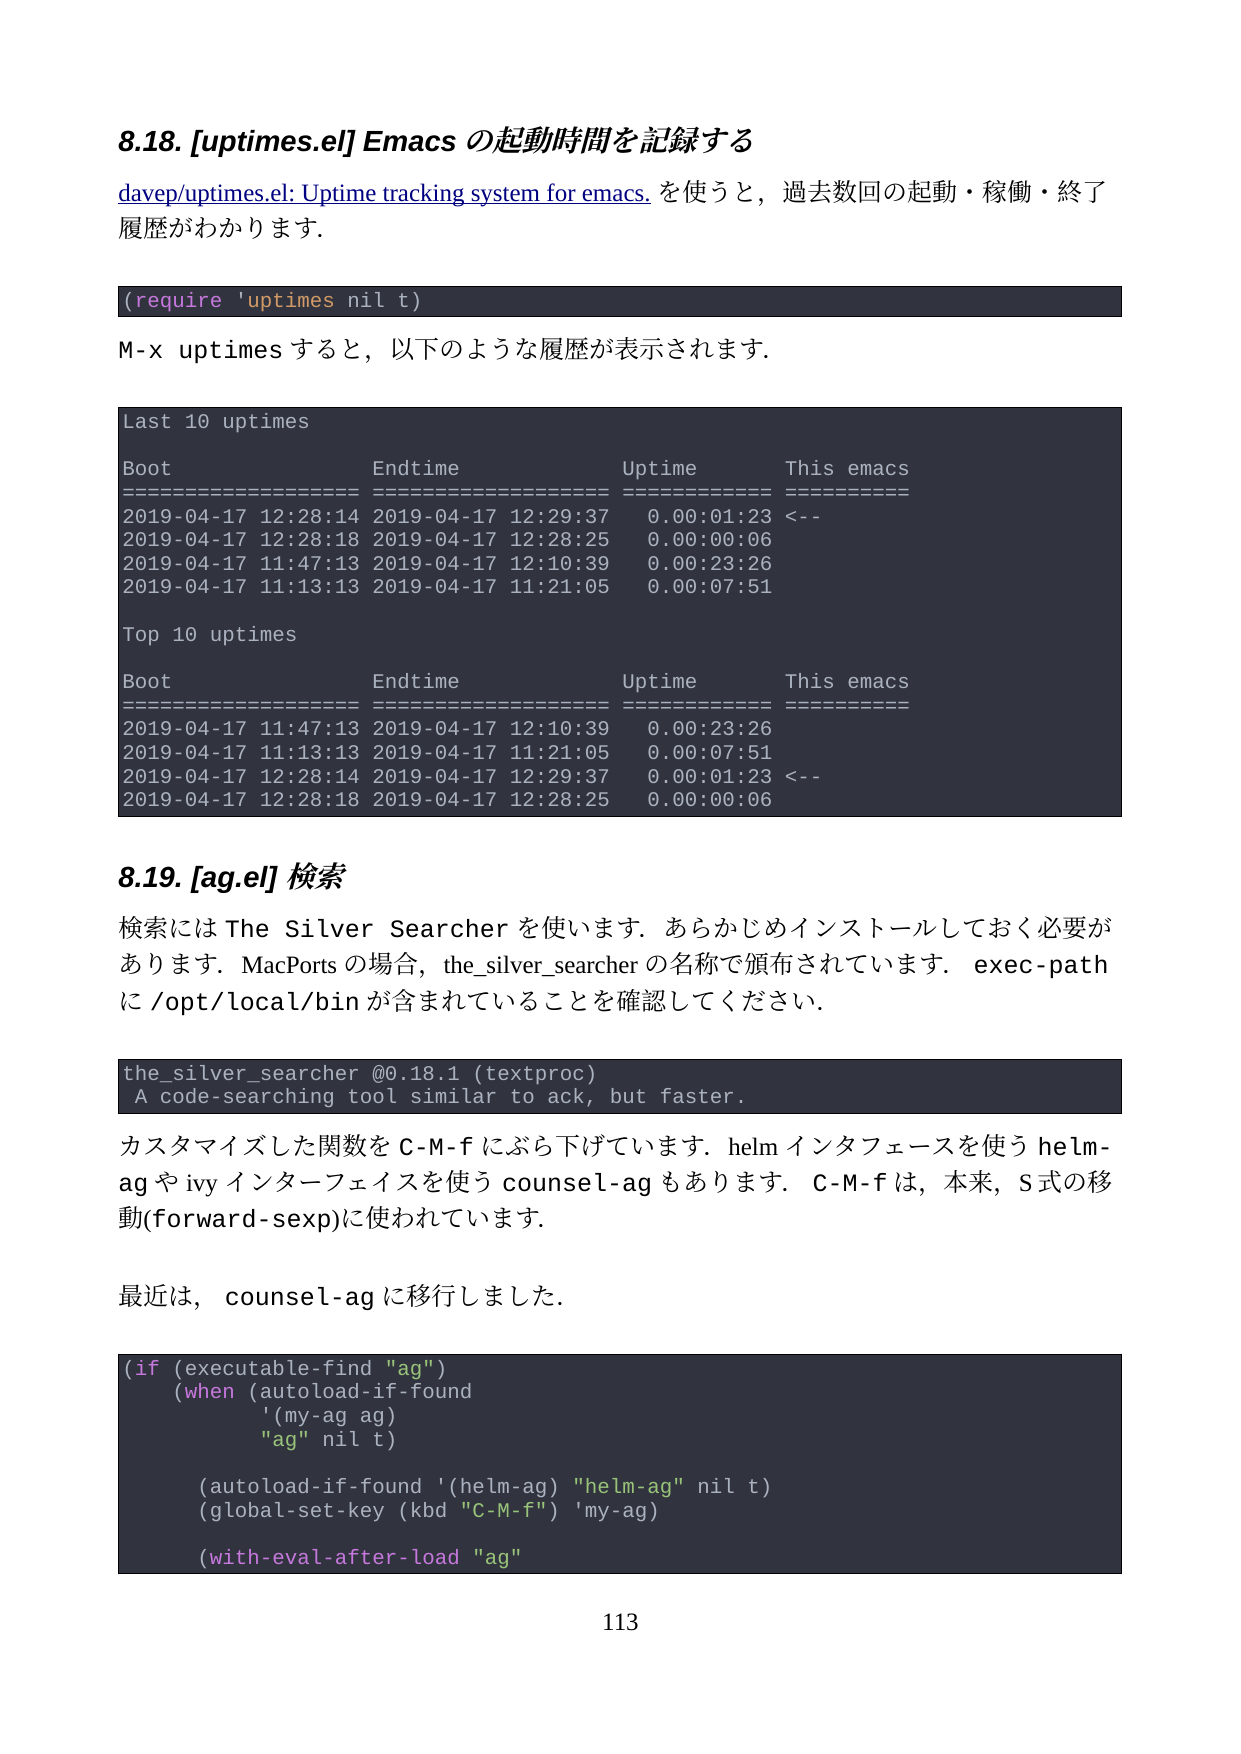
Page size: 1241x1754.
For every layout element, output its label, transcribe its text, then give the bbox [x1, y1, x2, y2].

text "ag" nil t) [119, 1425, 1121, 1448]
text (autoload-if-found '(helm-ag) "helm-ag" nil t) [119, 1472, 1121, 1496]
text (require 'uptimes nil t) [119, 287, 1121, 316]
text 2019-04-17 12:28:14 2019-04-17 12:29:37 0.00:01:23 <-- [119, 762, 1121, 785]
subtitle [ag.el] 検索 [118, 854, 1122, 896]
text 2019-04-17 12:28:18 2019-04-17 12:28:25 0.00:00:06 [119, 785, 1121, 816]
text 2019-04-17 11:47:13 2019-04-17 12:10:39 0.00:23:26 [119, 714, 1121, 738]
text the_silver_searcher @0.18.1 (textproc) [119, 1060, 1121, 1082]
text 最近は， counsel-ag に移行しました． [118, 1276, 1122, 1341]
text Boot Endtime Uptime This emacs [119, 667, 1121, 691]
text 2019-04-17 11:13:13 2019-04-17 11:21:05 0.00:07:51 [119, 573, 1121, 596]
subtitle [uptimes.el] Emacsの起動時間を記録する [118, 118, 1122, 160]
text 2019-04-17 11:47:13 2019-04-17 12:10:39 0.00:23:26 [119, 549, 1121, 573]
text Last 10 uptimes [119, 408, 1121, 431]
text =================== =================== ============ ========== [119, 691, 1121, 714]
text 2019-04-17 12:28:18 2019-04-17 12:28:25 0.00:00:06 [119, 525, 1121, 549]
text (with-eval-after-load "ag" [119, 1543, 1121, 1573]
text M-x uptimes すると，以下のような履歴が表示されます． [118, 329, 1122, 394]
text Boot Endtime Uptime This emacs [119, 454, 1121, 478]
text =================== =================== ============ ========== [119, 478, 1121, 502]
text '(my-ag ag) [119, 1401, 1121, 1425]
text (if (executable-find "ag") [119, 1355, 1121, 1377]
text 検索には The Silver Searcher を使います．あらかじめインストールしておく必要があります．MacPorts の場合，the_silver_searcher の名称で頒布されています． exec-path に /opt/local/bin が含まれていることを確認してください． [118, 909, 1122, 1046]
text 2019-04-17 12:28:14 2019-04-17 12:29:37 0.00:01:23 <-- [119, 502, 1121, 525]
text (global-set-key (kbd "C-M-f") 'my-ag) [119, 1496, 1121, 1519]
text A code-searching tool similar to ack, but faster. [119, 1082, 1121, 1113]
text カスタマイズした関数を C-M-f にぶら下げています．helm インタフェースを使う helm-ag や ivy インターフェイスを使う counsel-ag もあります． C-M-f は，本来，S式の移動(forward-sexp)に使われています． [118, 1126, 1122, 1264]
text (when (autoload-if-found [119, 1377, 1121, 1401]
text 2019-04-17 11:13:13 2019-04-17 11:21:05 0.00:07:51 [119, 738, 1121, 762]
text Top 10 uptimes [119, 620, 1121, 643]
text davep/uptimes.el: Uptime tracking system for emacs. を使うと，過去数回の起動・稼働・終了履歴がわかります． [118, 172, 1122, 273]
